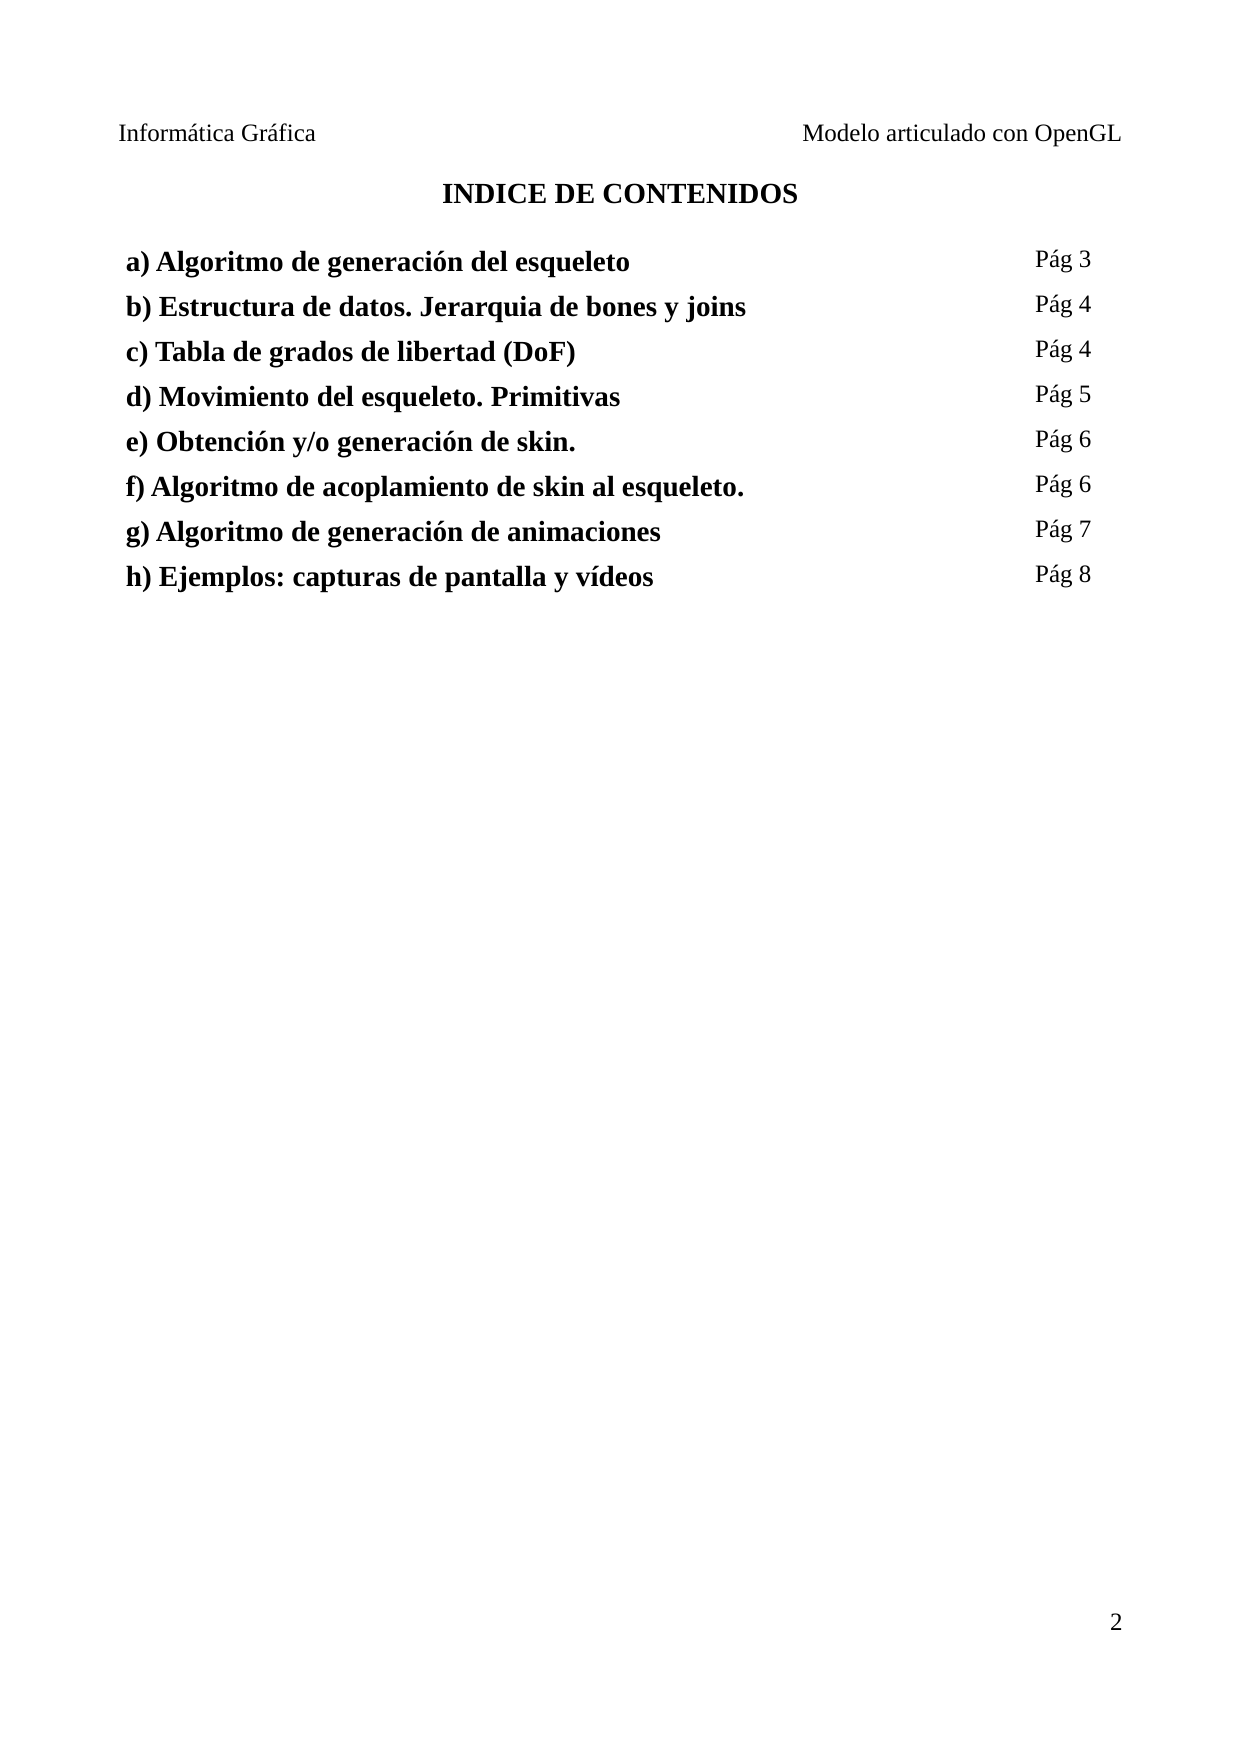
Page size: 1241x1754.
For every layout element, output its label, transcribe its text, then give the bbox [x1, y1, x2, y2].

table_cell [1029, 644, 1123, 689]
table_cell [1029, 1049, 1123, 1094]
table_cell [120, 824, 1029, 869]
table_cell Pág 6 [1029, 464, 1123, 509]
table_cell [1029, 1094, 1123, 1139]
table_cell Pág 4 [1029, 284, 1123, 329]
table_cell c) Tabla de grados de libertad (DoF) [120, 329, 1029, 374]
table_cell d) Movimiento del esqueleto. Primitivas [120, 374, 1029, 419]
table_cell Pág 7 [1029, 509, 1123, 554]
table_cell [1029, 779, 1123, 824]
table_cell [1029, 689, 1123, 734]
table_cell [1029, 824, 1123, 869]
table_cell [120, 1049, 1029, 1094]
table_cell [120, 734, 1029, 779]
table_cell [1029, 869, 1123, 914]
table_cell [120, 599, 1029, 644]
table_cell [1029, 599, 1123, 644]
table_cell [1029, 1004, 1123, 1049]
table_cell [120, 689, 1029, 734]
table_cell e) Obtención y/o generación de skin. [120, 419, 1029, 464]
table_cell h) Ejemplos: capturas de pantalla y vídeos [120, 554, 1029, 599]
table_header Pág 3 [1029, 239, 1123, 284]
table_header a) Algoritmo de generación del esqueleto [120, 239, 1029, 284]
table_cell [1029, 914, 1123, 959]
table_cell Pág 5 [1029, 374, 1123, 419]
table_cell [120, 1004, 1029, 1049]
table_cell Pág 8 [1029, 554, 1123, 599]
table_cell [120, 644, 1029, 689]
table_cell f) Algoritmo de acoplamiento de skin al esqueleto. [120, 464, 1029, 509]
table_cell [120, 779, 1029, 824]
table_cell b) Estructura de datos. Jerarquia de bones y joins [120, 284, 1029, 329]
table_cell g) Algoritmo de generación de animaciones [120, 509, 1029, 554]
table_cell [1029, 959, 1123, 1004]
text INDICE DE CONTENIDOS [118, 176, 1122, 210]
table_cell [120, 914, 1029, 959]
table_cell [1029, 734, 1123, 779]
table_cell [120, 1094, 1029, 1139]
table_cell [120, 869, 1029, 914]
table_cell Pág 4 [1029, 329, 1123, 374]
table_cell Pág 6 [1029, 419, 1123, 464]
table_cell [120, 959, 1029, 1004]
